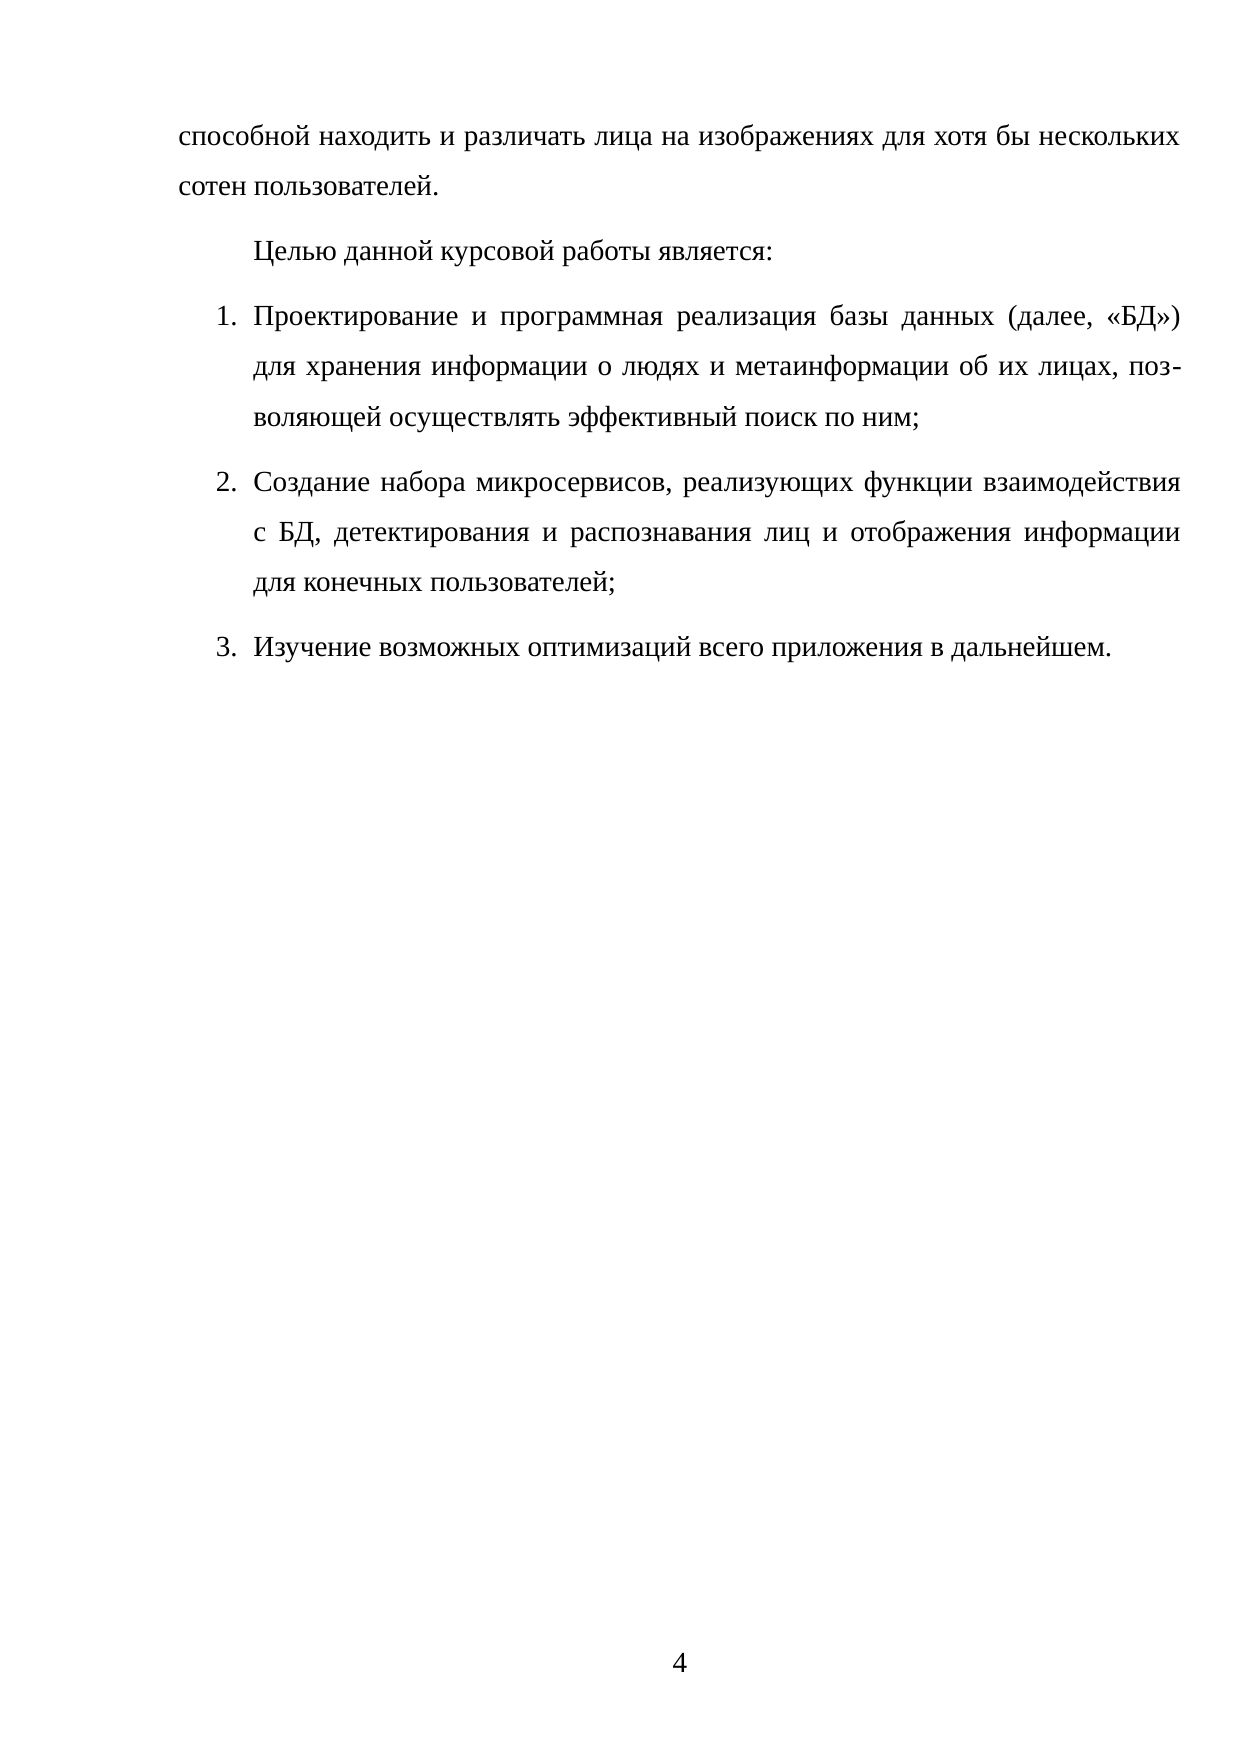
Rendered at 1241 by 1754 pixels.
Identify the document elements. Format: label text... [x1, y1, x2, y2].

text способной на­ходить и различать лица на изображениях для хотя бы нескольких сотен пользо­вателей. [178, 118, 1181, 202]
text Целью данной курсовой работы является: [178, 233, 1181, 267]
list Изучение возможных оптимизаций всего приложения в дальнейшем. [216, 629, 1181, 663]
list Проектирование и программная реализация базы данных (далее, «БД») для хранения информации о людях и метаинформации об их лицах, поз­воляющей осуществлять эффективный поиск по ним; [216, 298, 1181, 432]
list Создание набора микросервисов, реализующих функции взаимодействия с БД, детектирования и распознавания лиц и отображения информации для конечных пользователей; [216, 464, 1181, 598]
